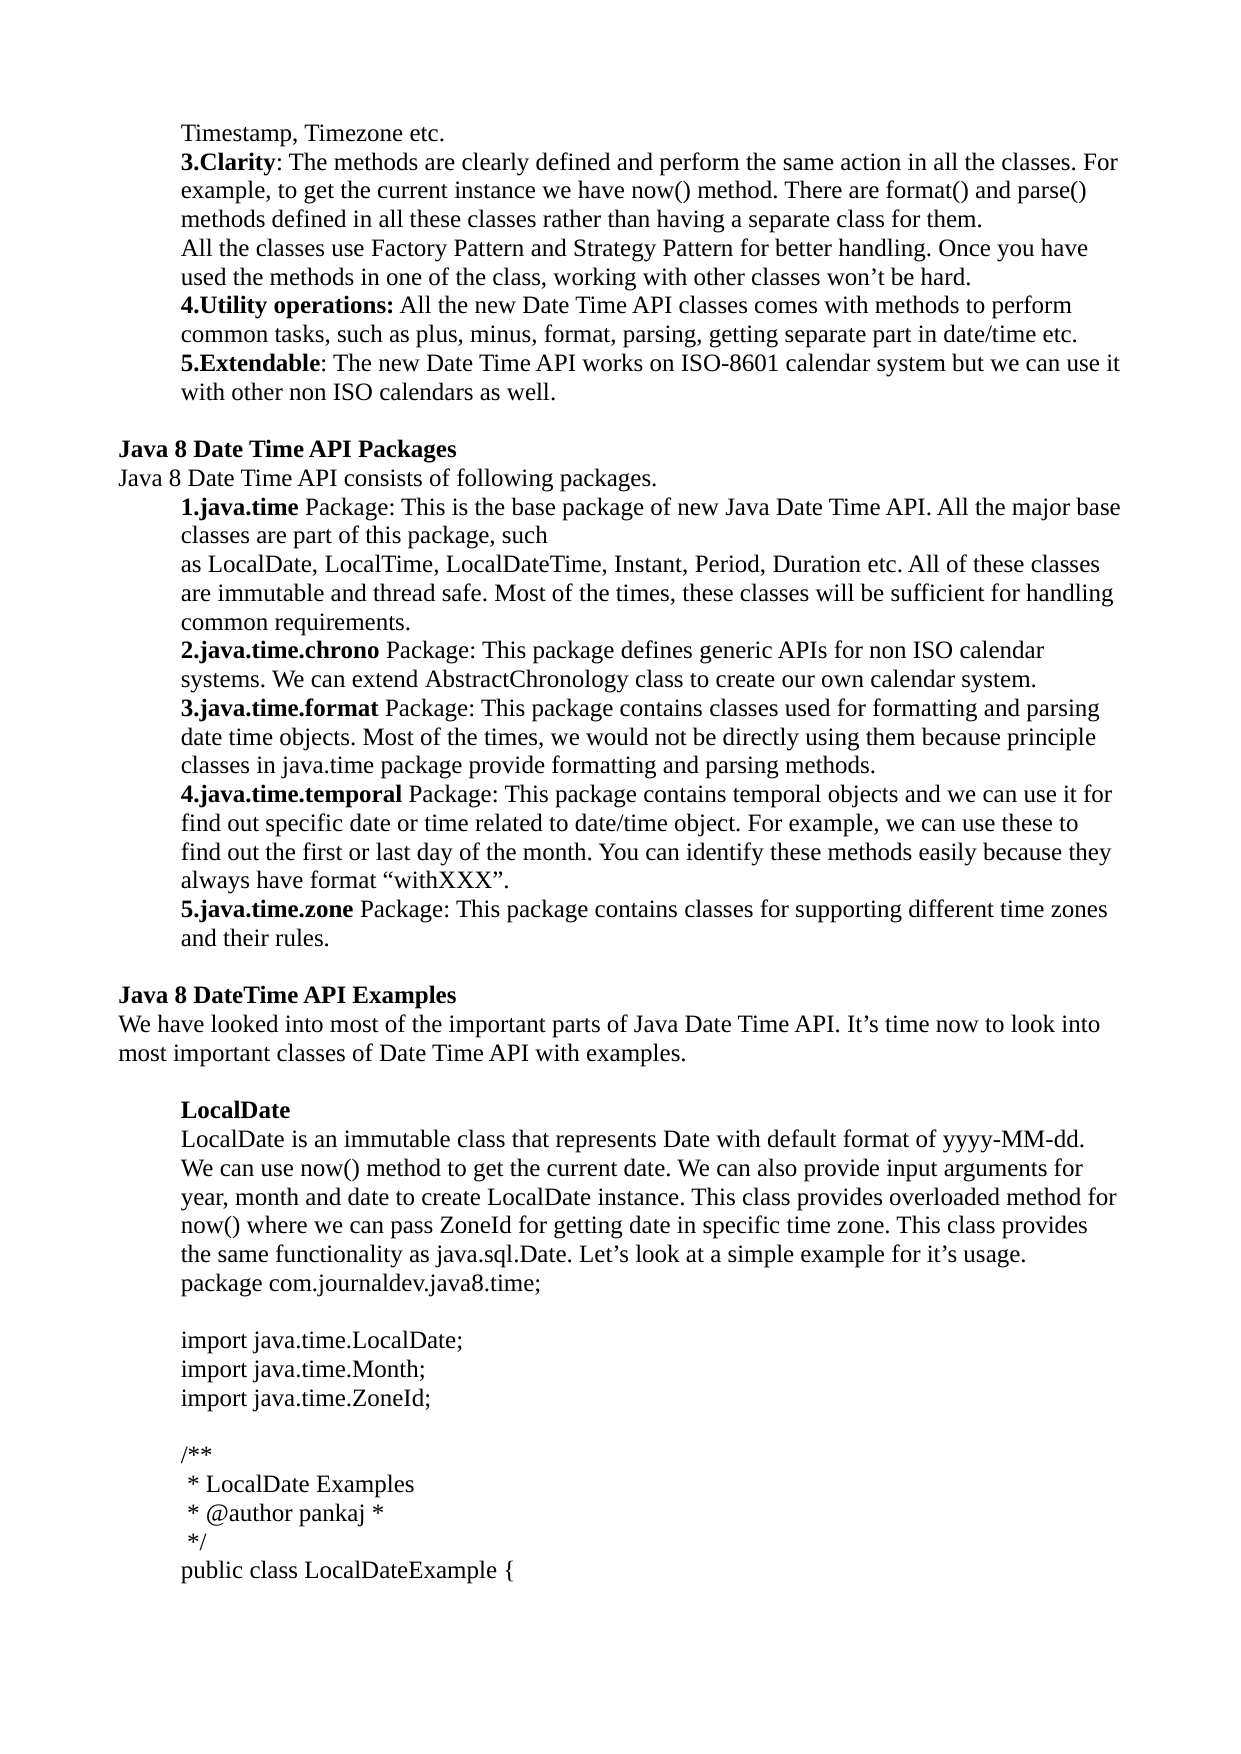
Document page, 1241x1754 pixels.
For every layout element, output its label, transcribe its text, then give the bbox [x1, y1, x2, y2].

list package com.journaldev.java8.time; [118, 1268, 1122, 1297]
text Java 8 Date Time API Packages [118, 434, 1122, 463]
list Extendable: The new Date Time API works on ISO-8601 calendar system but we can use it with other non ISO calendars as well. [118, 348, 1122, 406]
list All the classes use Factory Pattern and Strategy Pattern for better handling. Once you have used the methods in one of the class, working with other classes won’t be hard. [118, 233, 1122, 291]
list import java.time.ZoneId; [118, 1383, 1122, 1412]
text We have looked into most of the important parts of Java Date Time API. It’s time now to look into most important classes of Date Time API with examples. [118, 1009, 1122, 1067]
list /** [118, 1441, 1122, 1469]
list */ [118, 1527, 1122, 1556]
list * @author pankaj * [118, 1498, 1122, 1527]
list java.time.chrono Package: This package defines generic APIs for non ISO calendar systems. We can extend AbstractChronology class to create our own calendar system. [118, 636, 1122, 693]
list java.time Package: This is the base package of new Java Date Time API. All the major base classes are part of this package, such as LocalDate, LocalTime, LocalDateTime, Instant, Period, Duration etc. All of these classes are immutable and thread safe. Most of the times, these classes will be sufficient for handling common requirements. [118, 492, 1122, 636]
list public class LocalDateExample { [118, 1556, 1122, 1584]
list java.time.zone Package: This package contains classes for supporting different time zones and their rules. [118, 894, 1122, 952]
list java.time.format Package: This package contains classes used for formatting and parsing date time objects. Most of the times, we would not be directly using them because principle classes in java.time package provide formatting and parsing methods. [118, 693, 1122, 779]
list Timestamp, Timezone etc. [118, 118, 1122, 147]
list LocalDate [118, 1096, 1122, 1124]
list import java.time.Month; [118, 1354, 1122, 1383]
list java.time.temporal Package: This package contains temporal objects and we can use it for find out specific date or time related to date/time object. For example, we can use these to find out the first or last day of the month. You can identify these methods easily because they always have format “withXXX”. [118, 779, 1122, 894]
text Java 8 DateTime API Examples [118, 981, 1122, 1009]
list Utility operations: All the new Date Time API classes comes with methods to perform common tasks, such as plus, minus, format, parsing, getting separate part in date/time etc. [118, 291, 1122, 348]
list Clarity: The methods are clearly defined and perform the same action in all the classes. For example, to get the current instance we have now() method. There are format() and parse() methods defined in all these classes rather than having a separate class for them. [118, 147, 1122, 233]
text Java 8 Date Time API consists of following packages. [118, 463, 1122, 492]
list import java.time.LocalDate; [118, 1326, 1122, 1354]
list LocalDate is an immutable class that represents Date with default format of yyyy-MM-dd. We can use now() method to get the current date. We can also provide input arguments for year, month and date to create LocalDate instance. This class provides overloaded method for now() where we can pass ZoneId for getting date in specific time zone. This class provides the same functionality as java.sql.Date. Let’s look at a simple example for it’s usage. [118, 1124, 1122, 1268]
list * LocalDate Examples [118, 1469, 1122, 1498]
